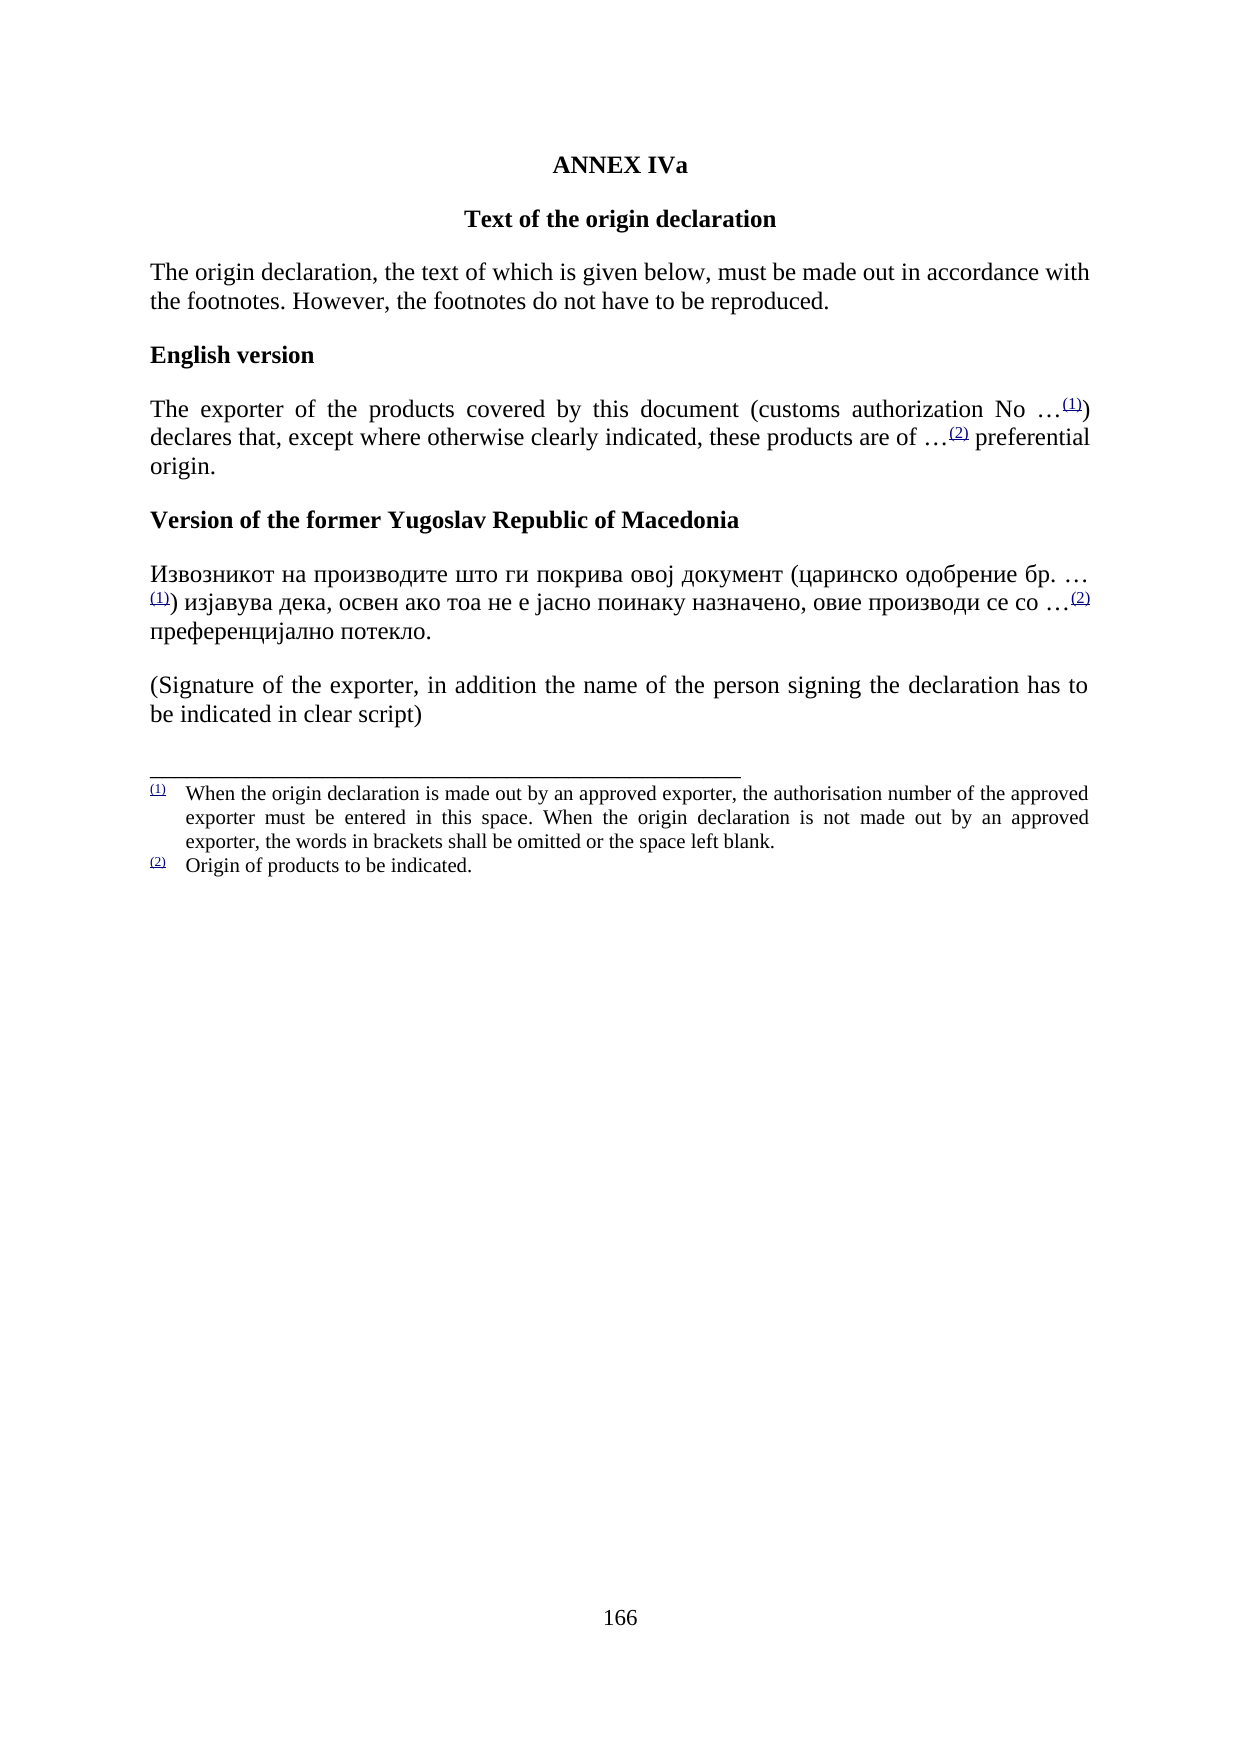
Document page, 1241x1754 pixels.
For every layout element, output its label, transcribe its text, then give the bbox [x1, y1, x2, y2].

text ANNEX IVa [150, 150, 1090, 179]
text Text of the origin declaration [150, 204, 1090, 232]
text The exporter of the products covered by this document (customs authorization No …(1)) declares that, except where otherwise clearly indicated, these products are of …(2) preferential origin. [150, 394, 1090, 480]
text Извозникот на производите што ги покрива овоj документ (царинскo одобрение бр. …(1)) изјавува дека, освен ако тоа не е јасно поинаку назначено, овие производи се со …(2) преференцијално потекло. [150, 559, 1090, 645]
text Version of the former Yugoslav Republic of Macedonia [150, 505, 1090, 534]
text The origin declaration, the text of which is given below, must be made out in accordance with the footnotes. However, the footnotes do not have to be reproduced. [150, 257, 1090, 315]
text (Signature of the exporter, in addition the name of the person signing the declaration has to be indicated in clear script) [150, 670, 1090, 727]
text (1) When the origin declaration is made out by an approved exporter, the authorisation number of the approved exporter must be entered in this space. When the origin declaration is not made out by an approved exporter, the words in brackets shall be omitted or the space left blank. [150, 781, 1090, 853]
text English version [150, 340, 1090, 369]
text (2) Origin of products to be indicated. [150, 853, 1090, 877]
